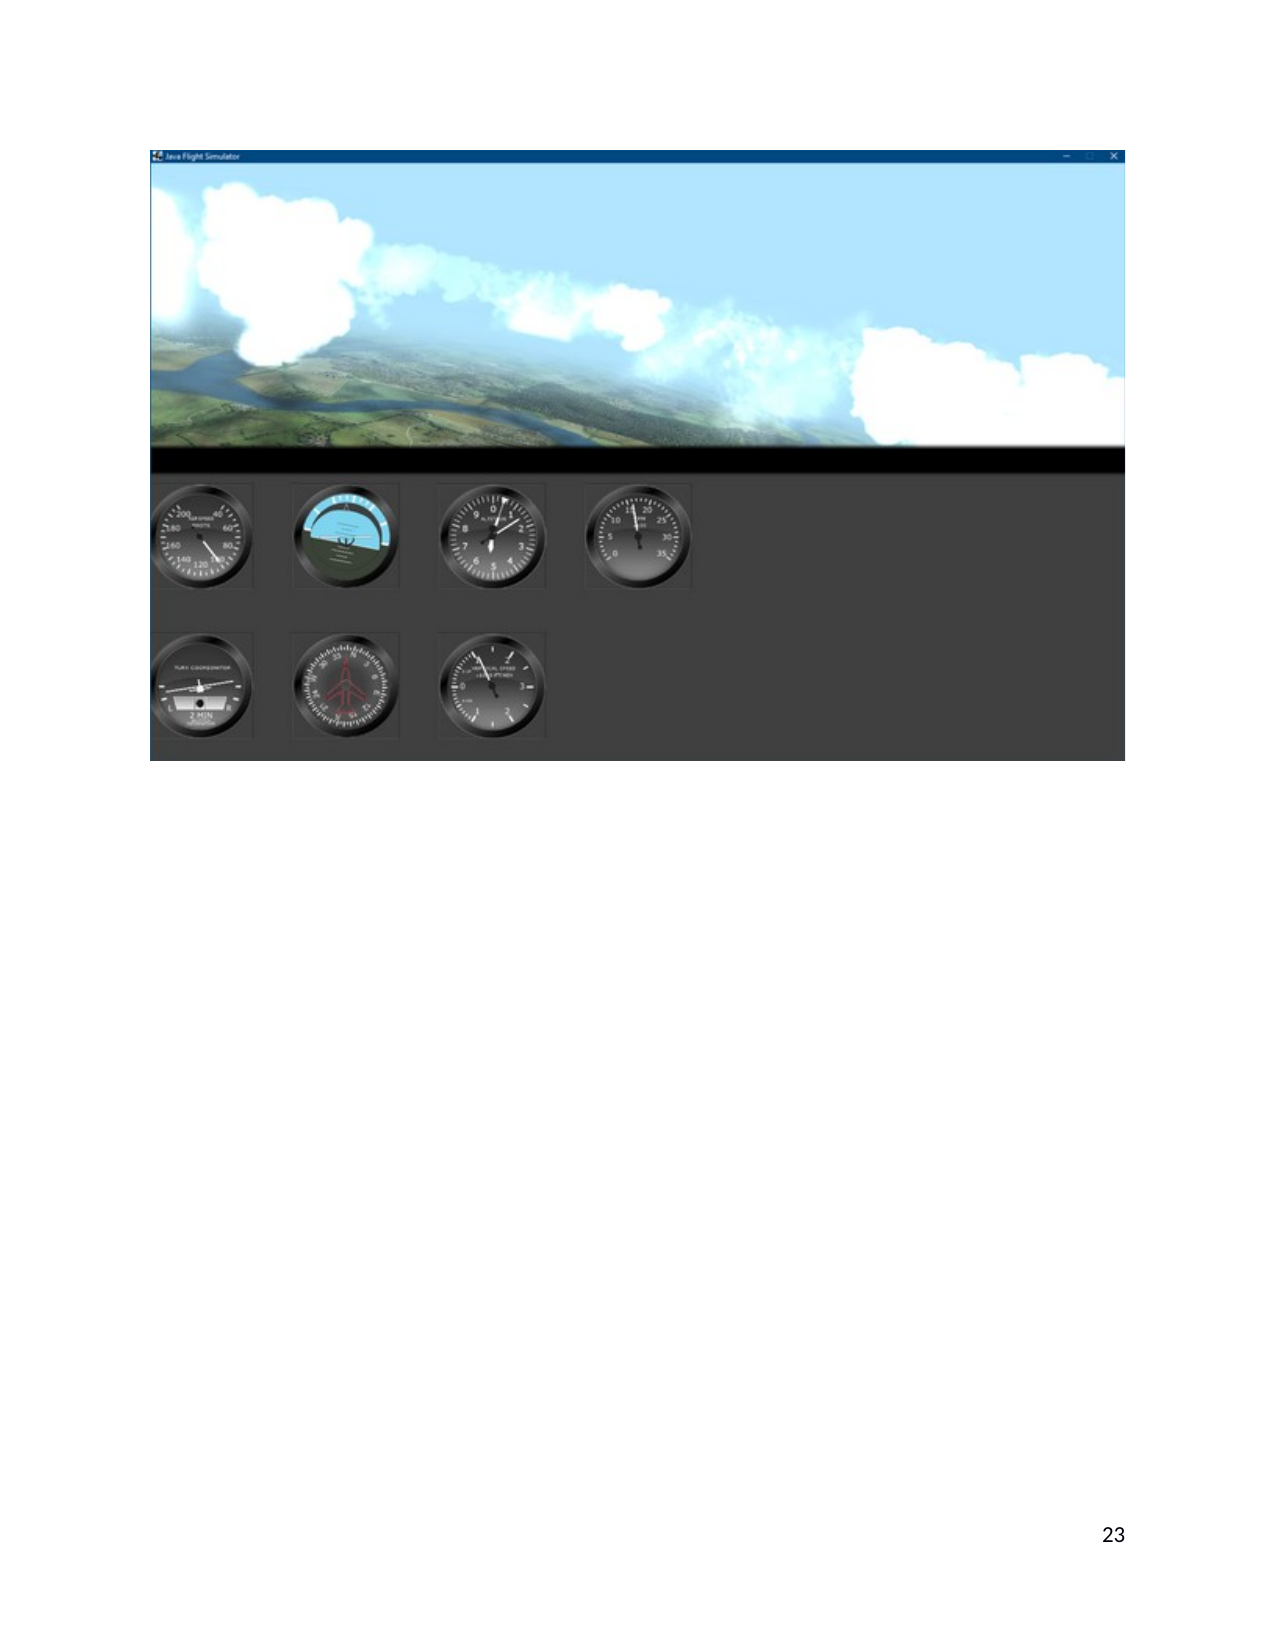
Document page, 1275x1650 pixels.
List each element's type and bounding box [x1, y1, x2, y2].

picture [150, 150, 1125, 761]
